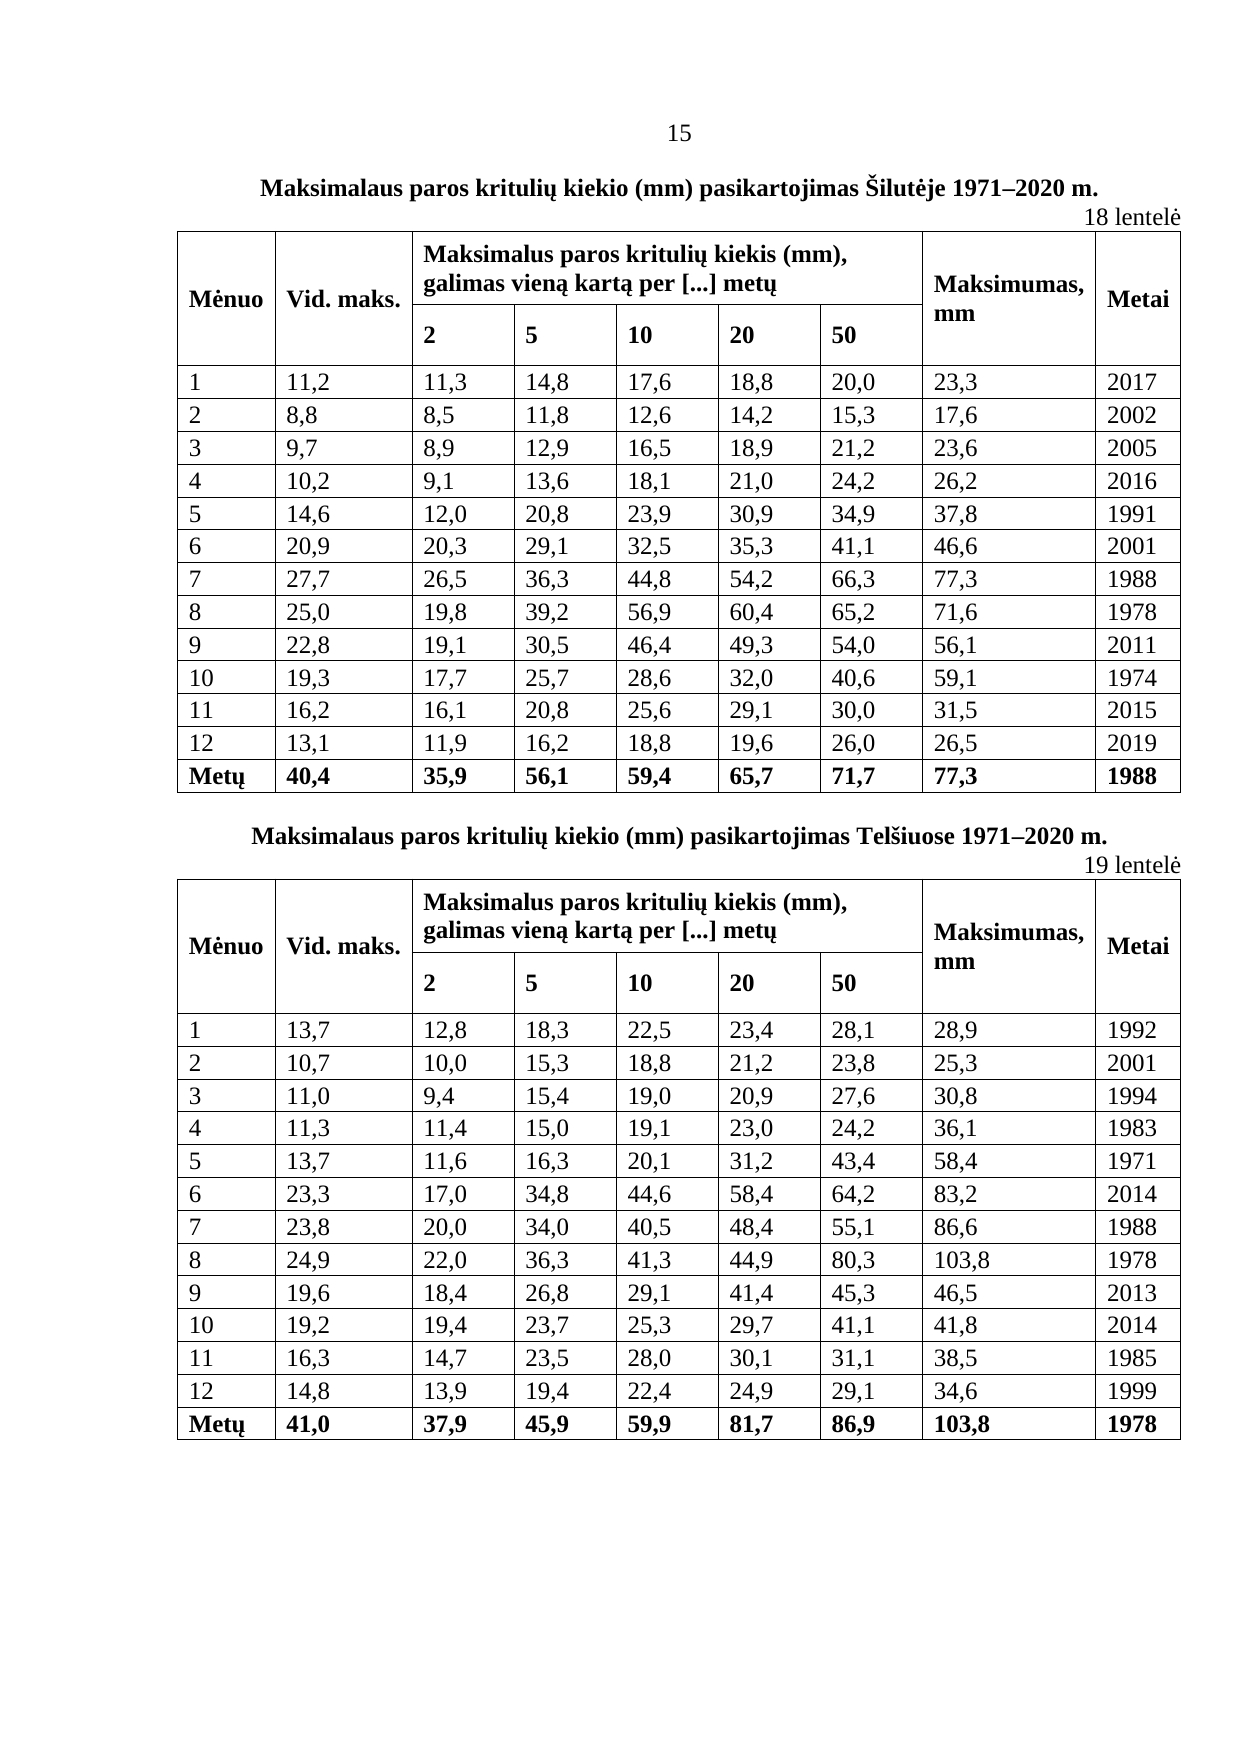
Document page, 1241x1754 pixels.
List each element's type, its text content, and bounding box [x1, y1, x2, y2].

table_cell 11 [178, 1342, 275, 1374]
table_cell 15,0 [515, 1112, 616, 1144]
table_cell 7 [178, 563, 275, 595]
table_cell 2016 [1096, 465, 1180, 496]
table_cell 2014 [1096, 1178, 1180, 1210]
table_cell 12,0 [413, 498, 514, 529]
table_cell 18,8 [617, 727, 718, 759]
table_cell 23,8 [276, 1211, 412, 1242]
table_cell 11,8 [515, 399, 616, 431]
table_cell 58,4 [719, 1178, 820, 1210]
table_cell 22,8 [276, 629, 412, 660]
table_cell 77,3 [923, 563, 1095, 595]
table_header Vid. maks. [276, 880, 412, 1013]
table_cell 1985 [1096, 1342, 1180, 1374]
table_header Metai [1096, 232, 1180, 365]
table_cell 25,6 [617, 694, 718, 726]
table_cell 25,7 [515, 661, 616, 693]
table_cell 81,7 [719, 1408, 820, 1439]
table_cell 30,1 [719, 1342, 820, 1374]
table_cell 26,5 [413, 563, 514, 595]
table_cell 2005 [1096, 432, 1180, 463]
table_cell 1992 [1096, 1014, 1180, 1046]
table_cell 1988 [1096, 1211, 1180, 1242]
table_cell 19,2 [276, 1309, 412, 1341]
table_cell 1988 [1096, 563, 1180, 595]
table_cell 24,9 [276, 1244, 412, 1275]
table_cell 11,0 [276, 1080, 412, 1111]
table_cell 19,1 [413, 629, 514, 660]
table_cell 17,6 [923, 399, 1095, 431]
table_cell 16,5 [617, 432, 718, 463]
table_cell 18,8 [719, 366, 820, 398]
table_cell 34,8 [515, 1178, 616, 1210]
table_cell 44,6 [617, 1178, 718, 1210]
table_cell 29,1 [719, 694, 820, 726]
table_cell 17,6 [617, 366, 718, 398]
table_cell 20,8 [515, 498, 616, 529]
table_cell 30,9 [719, 498, 820, 529]
table_cell 32,0 [719, 661, 820, 693]
table_cell 1974 [1096, 661, 1180, 693]
table_cell 60,4 [719, 596, 820, 628]
table_cell 39,2 [515, 596, 616, 628]
table_cell 4 [178, 1112, 275, 1144]
table_cell 77,3 [923, 760, 1095, 792]
table_cell 2017 [1096, 366, 1180, 398]
table_cell 35,3 [719, 530, 820, 562]
table_cell 4 [178, 465, 275, 496]
table_cell 2015 [1096, 694, 1180, 726]
table_header Mėnuo [178, 232, 275, 365]
table_cell 10,7 [276, 1047, 412, 1078]
table_cell 2013 [1096, 1276, 1180, 1308]
table_cell 23,6 [923, 432, 1095, 463]
table_cell 20,0 [413, 1211, 514, 1242]
table_cell 27,7 [276, 563, 412, 595]
table_cell 23,8 [821, 1047, 922, 1078]
table_cell 86,6 [923, 1211, 1095, 1242]
table_cell 15,3 [821, 399, 922, 431]
table_cell 37,8 [923, 498, 1095, 529]
table_cell 59,9 [617, 1408, 718, 1439]
table_cell 9,4 [413, 1080, 514, 1111]
table_cell 65,2 [821, 596, 922, 628]
table_cell 41,1 [821, 530, 922, 562]
table_cell 2002 [1096, 399, 1180, 431]
table_cell 11,9 [413, 727, 514, 759]
table_cell 20,9 [276, 530, 412, 562]
table_cell 16,3 [276, 1342, 412, 1374]
table_cell 18,9 [719, 432, 820, 463]
table_cell 26,0 [821, 727, 922, 759]
table_cell 19,1 [617, 1112, 718, 1144]
table_cell 11,3 [413, 366, 514, 398]
table_cell 11,2 [276, 366, 412, 398]
table_cell 10 [617, 953, 718, 1013]
table_cell 2 [413, 953, 514, 1013]
table_cell 36,3 [515, 1244, 616, 1275]
table_cell 21,2 [821, 432, 922, 463]
table_cell 19,6 [276, 1276, 412, 1308]
table_cell 13,7 [276, 1014, 412, 1046]
table_cell 41,4 [719, 1276, 820, 1308]
table_cell 65,7 [719, 760, 820, 792]
table_cell 23,0 [719, 1112, 820, 1144]
table_cell 18,1 [617, 465, 718, 496]
table_header Maksimalus paros kritulių kiekis (mm), galimas vieną kartą per [...] metų [413, 232, 922, 304]
table_cell 34,6 [923, 1375, 1095, 1407]
table_cell 28,9 [923, 1014, 1095, 1046]
table_cell 31,5 [923, 694, 1095, 726]
table_cell 11,3 [276, 1112, 412, 1144]
table_cell 20,8 [515, 694, 616, 726]
table_cell 15,3 [515, 1047, 616, 1078]
table_cell 3 [178, 432, 275, 463]
table_cell 2001 [1096, 1047, 1180, 1078]
table_cell 14,8 [515, 366, 616, 398]
table_cell 6 [178, 530, 275, 562]
table_cell 15,4 [515, 1080, 616, 1111]
table_header Maksimumas, mm [923, 880, 1095, 1013]
table_cell 9 [178, 629, 275, 660]
table_cell Metų [178, 760, 275, 792]
table_cell 22,5 [617, 1014, 718, 1046]
table_cell 43,4 [821, 1145, 922, 1177]
table_header Maksimalus paros kritulių kiekis (mm), galimas vieną kartą per [...] metų [413, 880, 922, 952]
table_cell 19,0 [617, 1080, 718, 1111]
table_cell 1 [178, 366, 275, 398]
table_cell 8,5 [413, 399, 514, 431]
table_cell 13,9 [413, 1375, 514, 1407]
table_cell 1988 [1096, 760, 1180, 792]
table_cell 2 [178, 1047, 275, 1078]
table_cell 19,3 [276, 661, 412, 693]
table_cell 8,9 [413, 432, 514, 463]
table_cell 10 [178, 661, 275, 693]
table_cell 35,9 [413, 760, 514, 792]
table_cell 49,3 [719, 629, 820, 660]
table_cell 46,5 [923, 1276, 1095, 1308]
table_cell 10 [178, 1309, 275, 1341]
table_cell 20 [719, 953, 820, 1013]
table_cell 30,5 [515, 629, 616, 660]
table_cell 3 [178, 1080, 275, 1111]
table_cell 20 [719, 305, 820, 365]
table_cell 29,1 [515, 530, 616, 562]
table_cell 23,9 [617, 498, 718, 529]
table_cell 71,6 [923, 596, 1095, 628]
table_cell 12 [178, 727, 275, 759]
table_cell 29,1 [821, 1375, 922, 1407]
table_cell 19,8 [413, 596, 514, 628]
table_cell 1999 [1096, 1375, 1180, 1407]
table_cell 23,3 [923, 366, 1095, 398]
table_cell 46,6 [923, 530, 1095, 562]
table_cell 14,8 [276, 1375, 412, 1407]
table_cell 11,4 [413, 1112, 514, 1144]
table_cell 28,0 [617, 1342, 718, 1374]
table_cell 28,1 [821, 1014, 922, 1046]
table_cell 26,8 [515, 1276, 616, 1308]
table_cell 1971 [1096, 1145, 1180, 1177]
table_cell 54,2 [719, 563, 820, 595]
table_cell 16,2 [515, 727, 616, 759]
table_cell 2019 [1096, 727, 1180, 759]
table_cell 40,5 [617, 1211, 718, 1242]
table_cell 71,7 [821, 760, 922, 792]
table_cell 5 [178, 1145, 275, 1177]
table_cell 2 [178, 399, 275, 431]
table_cell 25,3 [617, 1309, 718, 1341]
table_cell 16,2 [276, 694, 412, 726]
table_header Maksimumas, mm [923, 232, 1095, 365]
table_cell 19,6 [719, 727, 820, 759]
table_cell 19,4 [413, 1309, 514, 1341]
table_cell 20,9 [719, 1080, 820, 1111]
table_cell 9 [178, 1276, 275, 1308]
table_cell 59,4 [617, 760, 718, 792]
table_cell 11,6 [413, 1145, 514, 1177]
table_cell 31,1 [821, 1342, 922, 1374]
table_cell 30,0 [821, 694, 922, 726]
table_cell 21,2 [719, 1047, 820, 1078]
table_cell 7 [178, 1211, 275, 1242]
table_cell 1978 [1096, 1244, 1180, 1275]
table_cell 6 [178, 1178, 275, 1210]
table_cell 44,8 [617, 563, 718, 595]
table_cell 45,9 [515, 1408, 616, 1439]
text 19 lentelė [177, 850, 1181, 878]
table_cell 25,3 [923, 1047, 1095, 1078]
table_cell 64,2 [821, 1178, 922, 1210]
table_cell 13,1 [276, 727, 412, 759]
table_cell 23,4 [719, 1014, 820, 1046]
table_cell 14,2 [719, 399, 820, 431]
table_cell 8 [178, 596, 275, 628]
table_cell 23,7 [515, 1309, 616, 1341]
table_cell 1978 [1096, 596, 1180, 628]
table_cell 48,4 [719, 1211, 820, 1242]
table_header Metai [1096, 880, 1180, 1013]
table_cell 16,1 [413, 694, 514, 726]
table_cell 54,0 [821, 629, 922, 660]
table_cell 26,5 [923, 727, 1095, 759]
table_cell 10,0 [413, 1047, 514, 1078]
table_cell 56,1 [923, 629, 1095, 660]
table_cell 80,3 [821, 1244, 922, 1275]
table_cell 103,8 [923, 1408, 1095, 1439]
table_cell 2014 [1096, 1309, 1180, 1341]
table_cell 20,1 [617, 1145, 718, 1177]
table_cell 26,2 [923, 465, 1095, 496]
table_cell 22,0 [413, 1244, 514, 1275]
table_cell 40,6 [821, 661, 922, 693]
text Maksimalaus paros kritulių kiekio (mm) pasikartojimas Šilutėje 1971–2020 m. [177, 173, 1181, 202]
table_cell 34,0 [515, 1211, 616, 1242]
table_cell 36,3 [515, 563, 616, 595]
table_cell 8,8 [276, 399, 412, 431]
table_cell 24,2 [821, 1112, 922, 1144]
table_header Mėnuo [178, 880, 275, 1013]
table_cell 1983 [1096, 1112, 1180, 1144]
table_cell 22,4 [617, 1375, 718, 1407]
table_cell 41,1 [821, 1309, 922, 1341]
table_cell 55,1 [821, 1211, 922, 1242]
table_cell 20,0 [821, 366, 922, 398]
table_cell 38,5 [923, 1342, 1095, 1374]
table_cell 41,0 [276, 1408, 412, 1439]
table_cell 9,7 [276, 432, 412, 463]
table_cell 8 [178, 1244, 275, 1275]
table_cell 50 [821, 953, 922, 1013]
table_cell 32,5 [617, 530, 718, 562]
table_cell 17,0 [413, 1178, 514, 1210]
table_cell 21,0 [719, 465, 820, 496]
table_cell 2011 [1096, 629, 1180, 660]
table_cell 12,8 [413, 1014, 514, 1046]
table_cell 86,9 [821, 1408, 922, 1439]
table_cell 29,7 [719, 1309, 820, 1341]
table_cell 44,9 [719, 1244, 820, 1275]
table_cell 29,1 [617, 1276, 718, 1308]
table_cell 16,3 [515, 1145, 616, 1177]
table_cell 10,2 [276, 465, 412, 496]
text Maksimalaus paros kritulių kiekio (mm) pasikartojimas Telšiuose 1971–2020 m. [177, 821, 1181, 850]
table_cell 1 [178, 1014, 275, 1046]
table_cell 83,2 [923, 1178, 1095, 1210]
table_cell Metų [178, 1408, 275, 1439]
table_cell 9,1 [413, 465, 514, 496]
table_cell 2 [413, 305, 514, 365]
table_cell 59,1 [923, 661, 1095, 693]
table_cell 31,2 [719, 1145, 820, 1177]
table_cell 11 [178, 694, 275, 726]
table_cell 19,4 [515, 1375, 616, 1407]
table_cell 12 [178, 1375, 275, 1407]
table_cell 58,4 [923, 1145, 1095, 1177]
table_cell 27,6 [821, 1080, 922, 1111]
table_cell 10 [617, 305, 718, 365]
table_cell 20,3 [413, 530, 514, 562]
table_cell 1994 [1096, 1080, 1180, 1111]
table_cell 28,6 [617, 661, 718, 693]
table_cell 50 [821, 305, 922, 365]
table_cell 18,8 [617, 1047, 718, 1078]
table_cell 30,8 [923, 1080, 1095, 1111]
table_cell 45,3 [821, 1276, 922, 1308]
table_cell 14,7 [413, 1342, 514, 1374]
table_cell 41,8 [923, 1309, 1095, 1341]
table_cell 12,9 [515, 432, 616, 463]
table_cell 66,3 [821, 563, 922, 595]
table_cell 23,5 [515, 1342, 616, 1374]
table_cell 23,3 [276, 1178, 412, 1210]
table_cell 13,6 [515, 465, 616, 496]
table_cell 5 [515, 953, 616, 1013]
table_cell 14,6 [276, 498, 412, 529]
table_cell 41,3 [617, 1244, 718, 1275]
table_cell 1978 [1096, 1408, 1180, 1439]
table_cell 1991 [1096, 498, 1180, 529]
table_cell 12,6 [617, 399, 718, 431]
table_cell 18,4 [413, 1276, 514, 1308]
text 18 lentelė [177, 202, 1181, 231]
table_cell 5 [515, 305, 616, 365]
table_header Vid. maks. [276, 232, 412, 365]
table_cell 46,4 [617, 629, 718, 660]
table_cell 40,4 [276, 760, 412, 792]
table_cell 56,9 [617, 596, 718, 628]
table_cell 2001 [1096, 530, 1180, 562]
table_cell 36,1 [923, 1112, 1095, 1144]
table_cell 17,7 [413, 661, 514, 693]
table_cell 24,2 [821, 465, 922, 496]
table_cell 5 [178, 498, 275, 529]
table_cell 56,1 [515, 760, 616, 792]
table_cell 25,0 [276, 596, 412, 628]
table_cell 18,3 [515, 1014, 616, 1046]
table_cell 24,9 [719, 1375, 820, 1407]
table_cell 13,7 [276, 1145, 412, 1177]
table_cell 34,9 [821, 498, 922, 529]
table_cell 37,9 [413, 1408, 514, 1439]
table_cell 103,8 [923, 1244, 1095, 1275]
